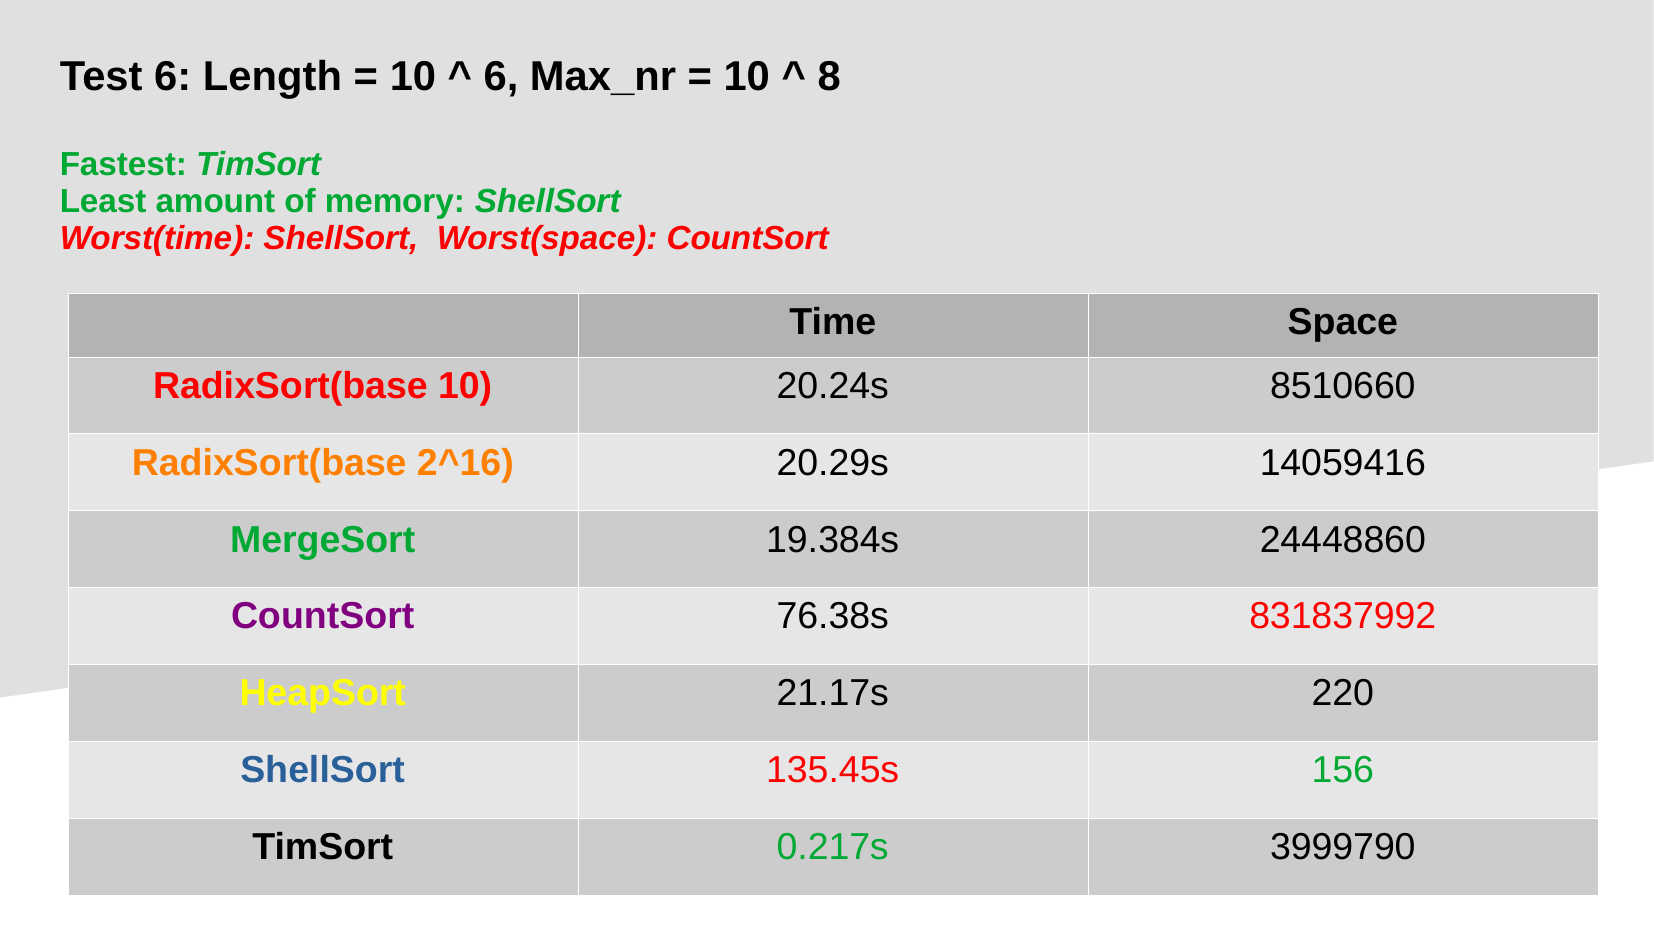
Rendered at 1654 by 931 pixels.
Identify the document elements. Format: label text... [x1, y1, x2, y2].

table_cell 8510660 [1089, 358, 1598, 433]
table_cell 135.45s [579, 742, 1088, 818]
table_cell TimSort [69, 819, 578, 895]
text_box Test 6: Length = 10 ^ 6, Max_nr = 10 ^ 8 Fastest: TimSort Least amount of memory: ShellSort Worst(time): ShellSort, Worst(space): CountSort [45, 45, 1654, 931]
table_cell 3999790 [1089, 819, 1598, 895]
table_cell 21.17s [579, 665, 1088, 741]
table_cell RadixSort(base 10) [69, 358, 578, 433]
table_header Time [579, 294, 1088, 357]
table_cell 0.217s [579, 819, 1088, 895]
table_cell 20.24s [579, 358, 1088, 433]
table_header Space [1089, 294, 1598, 357]
table_header [69, 294, 578, 357]
table_cell 220 [1089, 665, 1598, 741]
table_cell HeapSort [69, 665, 578, 741]
table_cell RadixSort(base 2^16) [69, 434, 578, 510]
table_cell CountSort [69, 588, 578, 664]
table_cell ShellSort [69, 742, 578, 818]
table_cell MergeSort [69, 511, 578, 587]
table_cell 14059416 [1089, 434, 1598, 510]
table_cell 24448860 [1089, 511, 1598, 587]
table_cell 76.38s [579, 588, 1088, 664]
table_cell 156 [1089, 742, 1598, 818]
table_cell 20.29s [579, 434, 1088, 510]
table_cell 19.384s [579, 511, 1088, 587]
table_cell 831837992 [1089, 588, 1598, 664]
